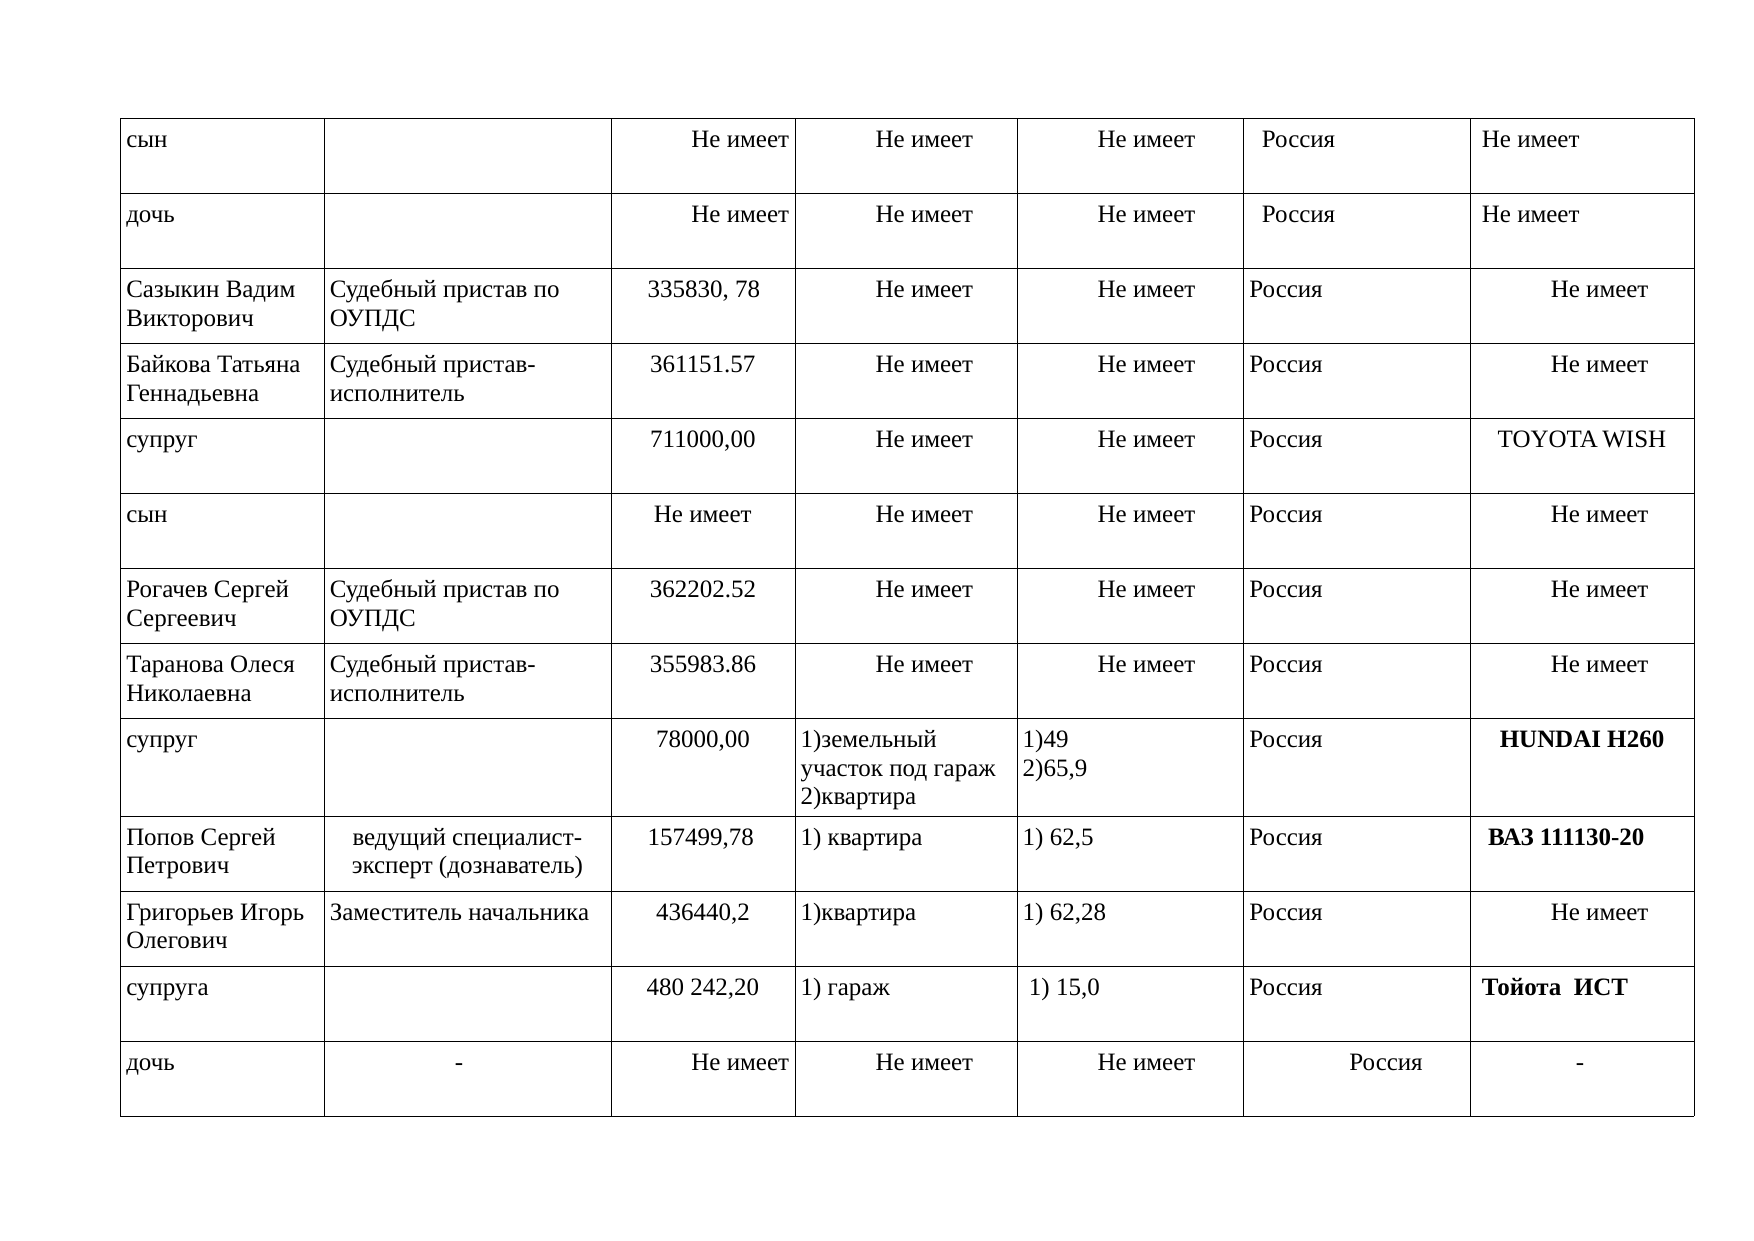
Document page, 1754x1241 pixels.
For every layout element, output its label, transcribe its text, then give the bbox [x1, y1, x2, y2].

table_cell - [1471, 1042, 1694, 1116]
table_cell 1)49 2)65,9 [1018, 719, 1243, 816]
table_cell Не имеет [1018, 569, 1243, 643]
table_cell Россия [1244, 569, 1470, 643]
table_cell Григорьев Игорь Олегович [121, 892, 324, 966]
table_cell Не имеет [1471, 344, 1694, 418]
table_cell 1) 15,0 [1018, 967, 1243, 1041]
table_cell 1)земельный участок под гараж 2)квартира [796, 719, 1017, 816]
table_cell Россия [1244, 644, 1470, 718]
table_cell Не имеет [1018, 119, 1243, 193]
table_cell TOYOTA WISH [1471, 419, 1694, 493]
table_cell Не имеет [1471, 892, 1694, 966]
table_cell Байкова Татьяна Геннадьевна [121, 344, 324, 418]
table_cell 1) гараж [796, 967, 1017, 1041]
table_cell Россия [1244, 719, 1470, 816]
table_cell Не имеет [612, 119, 795, 193]
table_cell Не имеет [1018, 494, 1243, 568]
table_cell Не имеет [796, 494, 1017, 568]
table_cell Не имеет [1471, 119, 1694, 193]
table_cell Не имеет [612, 494, 795, 568]
table_cell Россия [1244, 817, 1470, 891]
table_cell 361151,57 [612, 344, 795, 418]
table_cell Не имеет [1018, 1042, 1243, 1116]
table_cell 157499,78 [612, 817, 795, 891]
table_cell Не имеет [796, 1042, 1017, 1116]
table_cell 480 242,20 [612, 967, 795, 1041]
table_cell Судебный пристав-исполнитель [325, 644, 611, 718]
table_cell ВАЗ 111130-20 [1471, 817, 1694, 891]
table_cell Не имеет [1471, 269, 1694, 343]
table_cell Не имеет [612, 194, 795, 268]
table_cell 78000,00 [612, 719, 795, 816]
table_cell Не имеет [796, 419, 1017, 493]
table_cell Не имеет [796, 119, 1017, 193]
table_cell Россия [1244, 892, 1470, 966]
table_cell супруг [121, 419, 324, 493]
table_cell Не имеет [1471, 194, 1694, 268]
table_cell Россия [1244, 419, 1470, 493]
table_cell [325, 494, 611, 568]
table_cell супруг [121, 719, 324, 816]
table_cell дочь [121, 194, 324, 268]
table_cell Россия [1244, 269, 1470, 343]
table_cell Не имеет [612, 1042, 795, 1116]
table_cell 1) квартира [796, 817, 1017, 891]
table_cell 711000,00 [612, 419, 795, 493]
table_cell 1) 62,5 [1018, 817, 1243, 891]
table_cell Не имеет [796, 194, 1017, 268]
table_cell Не имеет [1471, 494, 1694, 568]
table_cell Россия [1244, 1042, 1470, 1116]
table_cell HUNDAI H260 [1471, 719, 1694, 816]
table_cell Не имеет [1018, 644, 1243, 718]
table_cell Судебный пристав-исполнитель [325, 344, 611, 418]
table_cell Попов Сергей Петрович [121, 817, 324, 891]
table_cell Не имеет [796, 269, 1017, 343]
table_cell [325, 967, 611, 1041]
table_cell супруга [121, 967, 324, 1041]
table_cell Не имеет [1018, 194, 1243, 268]
table_cell Рогачев Сергей Сергеевич [121, 569, 324, 643]
table_cell Не имеет [1018, 419, 1243, 493]
table_cell дочь [121, 1042, 324, 1116]
table_cell Не имеет [1018, 269, 1243, 343]
table_cell Россия [1244, 344, 1470, 418]
table_cell Таранова Олеся Николаевна [121, 644, 324, 718]
table_cell 362202,52 [612, 569, 795, 643]
table_cell Заместитель начальника [325, 892, 611, 966]
table_cell Россия [1244, 194, 1470, 268]
table_cell - [325, 1042, 611, 1116]
table_cell Россия [1244, 967, 1470, 1041]
table_cell 1)квартира [796, 892, 1017, 966]
table_cell [325, 419, 611, 493]
table_cell Тойота ИСТ [1471, 967, 1694, 1041]
table_cell [325, 719, 611, 816]
table_cell 1) 62,28 [1018, 892, 1243, 966]
table_cell 436440,2 [612, 892, 795, 966]
table_cell Не имеет [796, 644, 1017, 718]
table_cell Судебный пристав по ОУПДС [325, 569, 611, 643]
table_cell Сазыкин Вадим Викторович [121, 269, 324, 343]
table_cell Не имеет [1018, 344, 1243, 418]
table_cell Россия [1244, 494, 1470, 568]
table_cell ведущий специалист-эксперт (дознаватель) [325, 817, 611, 891]
table_cell [325, 119, 611, 193]
table_cell Россия [1244, 119, 1470, 193]
table_cell Не имеет [796, 344, 1017, 418]
table_cell Не имеет [796, 569, 1017, 643]
table_cell [325, 194, 611, 268]
table_cell 355983,86 [612, 644, 795, 718]
table_cell сын [121, 119, 324, 193]
table_cell Судебный пристав по ОУПДС [325, 269, 611, 343]
table_cell 335830, 78 [612, 269, 795, 343]
table_cell сын [121, 494, 324, 568]
table_cell Не имеет [1471, 644, 1694, 718]
table_cell Не имеет [1471, 569, 1694, 643]
